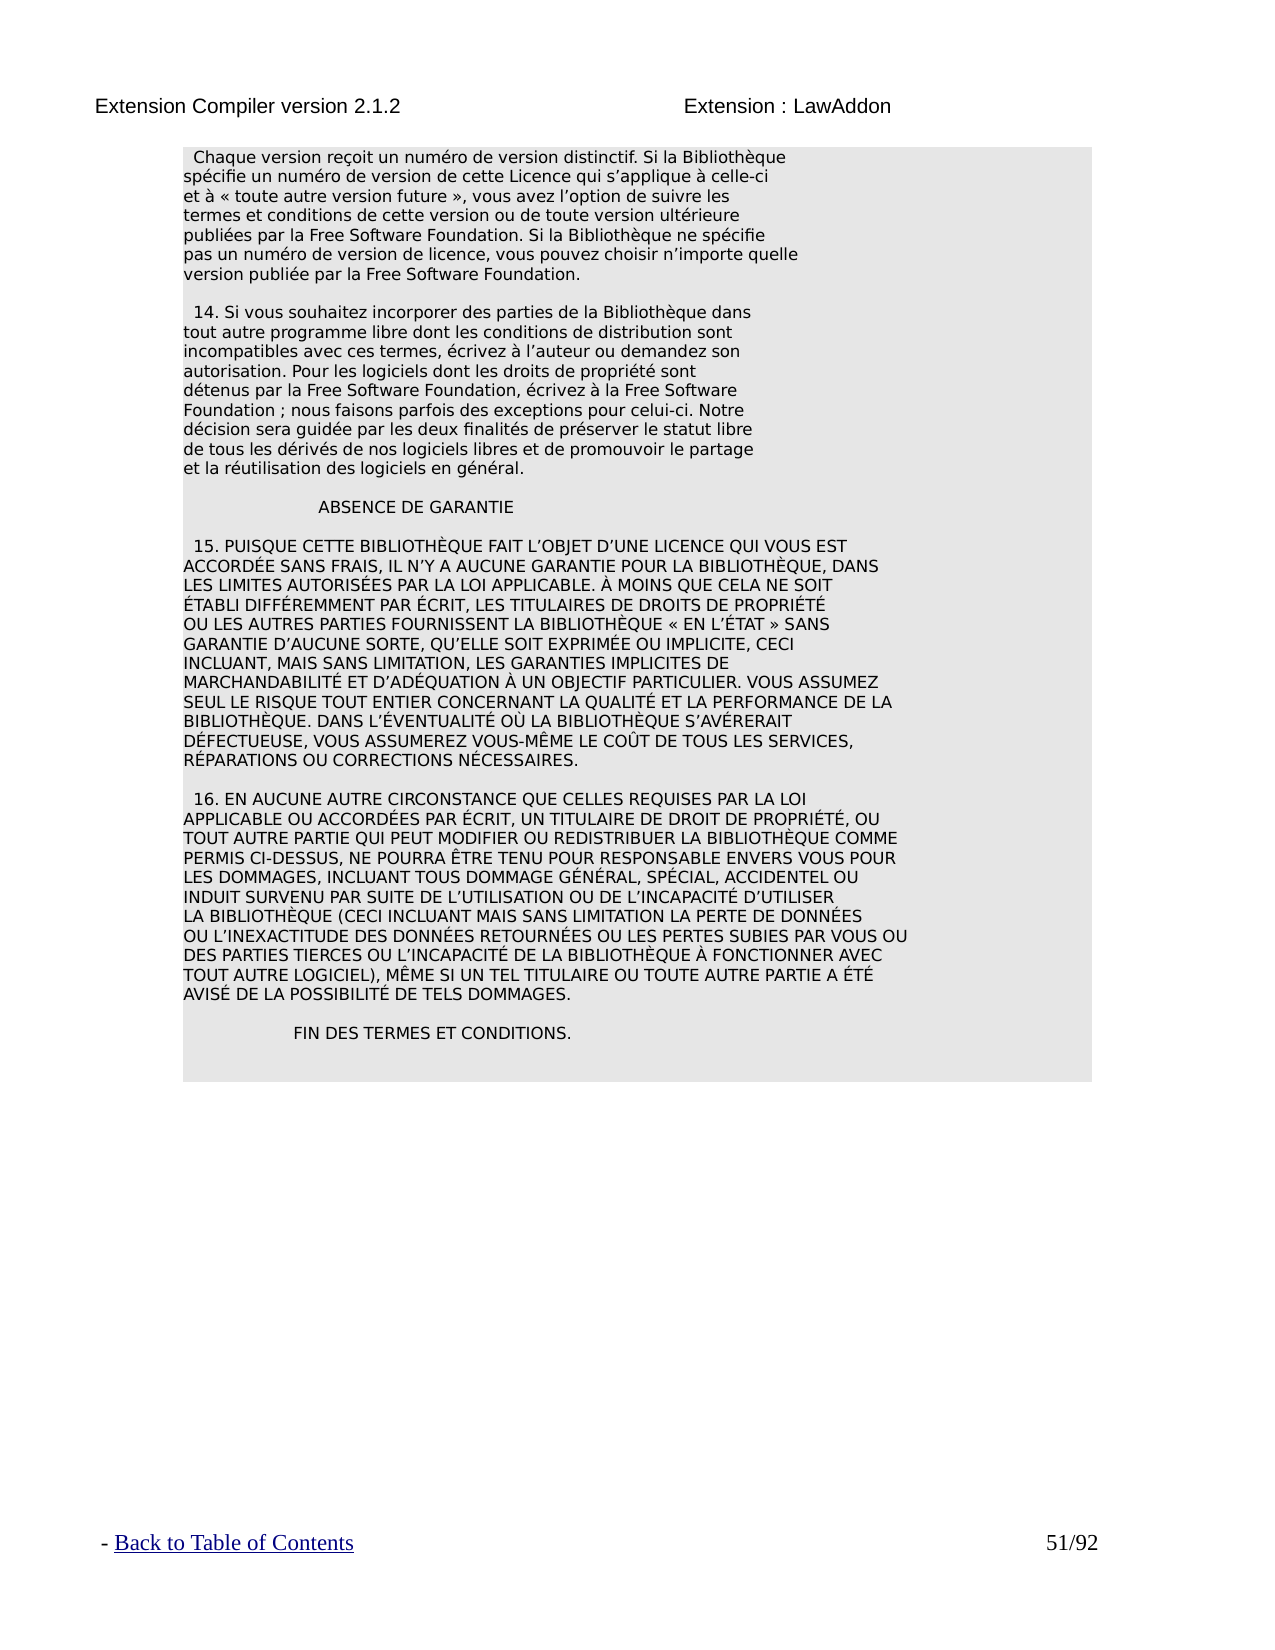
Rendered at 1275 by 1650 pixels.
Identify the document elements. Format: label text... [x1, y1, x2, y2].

text FIN DES TERMES ET CONDITIONS. [183, 1024, 1092, 1043]
text 16. EN AUCUNE AUTRE CIRCONSTANCE QUE CELLES REQUISES PAR LA LOI [183, 790, 1092, 810]
text termes et conditions de cette version ou de toute version ultérieure [183, 206, 1092, 225]
text et à « toute autre version future », vous avez l’option de suivre les [183, 186, 1092, 206]
text 14. Si vous souhaitez incorporer des parties de la Bibliothèque dans [183, 303, 1092, 323]
text décision sera guidée par les deux finalités de préserver le statut libre [183, 420, 1092, 440]
text TOUT AUTRE PARTIE QUI PEUT MODIFIER OU REDISTRIBUER LA BIBLIOTHÈQUE COMME [183, 829, 1092, 849]
text publiées par la Free Software Foundation. Si la Bibliothèque ne spécifie [183, 225, 1092, 245]
text INDUIT SURVENU PAR SUITE DE L’UTILISATION OU DE L’INCAPACITÉ D’UTILISER [183, 888, 1092, 907]
text de tous les dérivés de nos logiciels libres et de promouvoir le partage [183, 440, 1092, 459]
text PERMIS CI-DESSUS, NE POURRA ÊTRE TENU POUR RESPONSABLE ENVERS VOUS POUR [183, 849, 1092, 868]
text incompatibles avec ces termes, écrivez à l’auteur ou demandez son [183, 342, 1092, 362]
text version publiée par la Free Software Foundation. [183, 264, 1092, 284]
text détenus par la Free Software Foundation, écrivez à la Free Software [183, 381, 1092, 401]
text tout autre programme libre dont les conditions de distribution sont [183, 323, 1092, 342]
text SEUL LE RISQUE TOUT ENTIER CONCERNANT LA QUALITÉ ET LA PERFORMANCE DE LA [183, 693, 1092, 712]
text OU L’INEXACTITUDE DES DONNÉES RETOURNÉES OU LES PERTES SUBIES PAR VOUS OU [183, 927, 1092, 946]
text MARCHANDABILITÉ ET D’ADÉQUATION À UN OBJECTIF PARTICULIER. VOUS ASSUMEZ [183, 673, 1092, 693]
text DES PARTIES TIERCES OU L’INCAPACITÉ DE LA BIBLIOTHÈQUE À FONCTIONNER AVEC [183, 946, 1092, 966]
text ABSENCE DE GARANTIE [183, 498, 1092, 518]
text ACCORDÉE SANS FRAIS, IL N’Y A AUCUNE GARANTIE POUR LA BIBLIOTHÈQUE, DANS [183, 557, 1092, 576]
text RÉPARATIONS OU CORRECTIONS NÉCESSAIRES. [183, 751, 1092, 771]
text LES DOMMAGES, INCLUANT TOUS DOMMAGE GÉNÉRAL, SPÉCIAL, ACCIDENTEL OU [183, 868, 1092, 888]
text AVISÉ DE LA POSSIBILITÉ DE TELS DOMMAGES. [183, 985, 1092, 1004]
text LES LIMITES AUTORISÉES PAR LA LOI APPLICABLE. À MOINS QUE CELA NE SOIT [183, 576, 1092, 596]
text et la réutilisation des logiciels en général. [183, 459, 1092, 479]
text BIBLIOTHÈQUE. DANS L’ÉVENTUALITÉ OÙ LA BIBLIOTHÈQUE S’AVÉRERAIT [183, 712, 1092, 732]
text 15. PUISQUE CETTE BIBLIOTHÈQUE FAIT L’OBJET D’UNE LICENCE QUI VOUS EST [183, 537, 1092, 557]
text APPLICABLE OU ACCORDÉES PAR ÉCRIT, UN TITULAIRE DE DROIT DE PROPRIÉTÉ, OU [183, 810, 1092, 829]
text DÉFECTUEUSE, VOUS ASSUMEREZ VOUS-MÊME LE COÛT DE TOUS LES SERVICES, [183, 732, 1092, 751]
text Foundation ; nous faisons parfois des exceptions pour celui-ci. Notre [183, 401, 1092, 420]
text spécifie un numéro de version de cette Licence qui s’applique à celle-ci [183, 167, 1092, 186]
text autorisation. Pour les logiciels dont les droits de propriété sont [183, 362, 1092, 381]
text ÉTABLI DIFFÉREMMENT PAR ÉCRIT, LES TITULAIRES DE DROITS DE PROPRIÉTÉ [183, 596, 1092, 615]
text OU LES AUTRES PARTIES FOURNISSENT LA BIBLIOTHÈQUE « EN L’ÉTAT » SANS [183, 615, 1092, 634]
text pas un numéro de version de licence, vous pouvez choisir n’importe quelle [183, 245, 1092, 264]
text Chaque version reçoit un numéro de version distinctif. Si la Bibliothèque [183, 147, 1092, 167]
text GARANTIE D’AUCUNE SORTE, QU’ELLE SOIT EXPRIMÉE OU IMPLICITE, CECI [183, 634, 1092, 654]
text LA BIBLIOTHÈQUE (CECI INCLUANT MAIS SANS LIMITATION LA PERTE DE DONNÉES [183, 907, 1092, 927]
text TOUT AUTRE LOGICIEL), MÊME SI UN TEL TITULAIRE OU TOUTE AUTRE PARTIE A ÉTÉ [183, 966, 1092, 985]
text INCLUANT, MAIS SANS LIMITATION, LES GARANTIES IMPLICITES DE [183, 654, 1092, 673]
